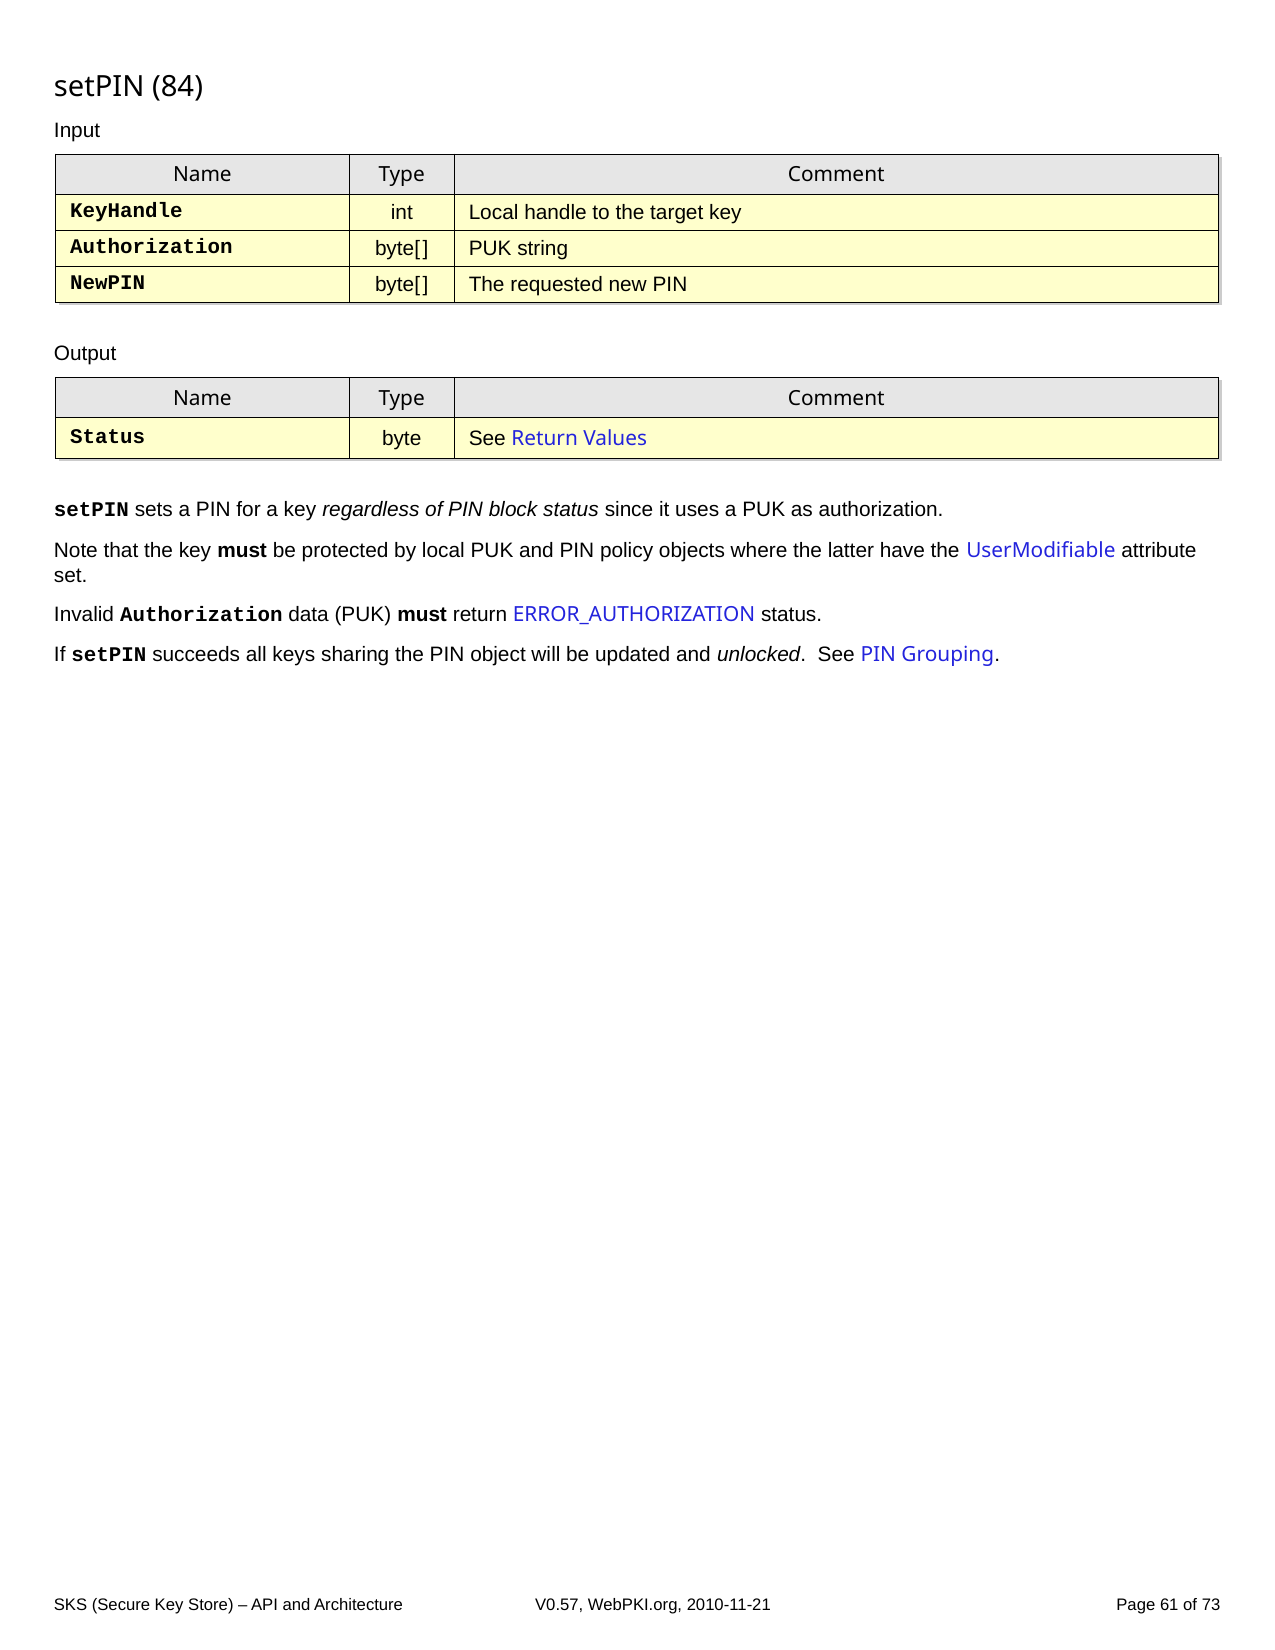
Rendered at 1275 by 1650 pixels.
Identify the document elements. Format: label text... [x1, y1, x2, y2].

table_header Name [56, 378, 349, 417]
table_header Type [350, 378, 454, 417]
table_cell The requested new PIN [455, 267, 1218, 302]
text setPIN sets a PIN for a key regardless of PIN block status since it uses a PUK as authorization. [54, 497, 1221, 523]
text If setPIN succeeds all keys sharing the PIN object will be updated and unlocked. See PIN Grouping. [54, 639, 1221, 668]
table_cell byte⁮[ ] [350, 267, 454, 302]
text Invalid Authorization data (PUK) must return ERROR_AUTHORIZATION status. [54, 599, 1221, 627]
table_cell NewPIN [56, 267, 349, 302]
subtitle setPIN (84) [54, 66, 1221, 105]
table_cell Local handle to the target key [455, 195, 1218, 230]
table_cell See Return Values [455, 418, 1218, 458]
table_cell Authorization [56, 231, 349, 266]
text Output [54, 341, 1221, 365]
table_cell byte⁮[ ] [350, 231, 454, 266]
table_cell PUK string [455, 231, 1218, 266]
text Note that the key must be protected by local PUK and PIN policy objects where the latter have the UserModifiable attribute set. [54, 535, 1221, 587]
table_header Comment [455, 378, 1218, 417]
table_header Name [56, 155, 349, 194]
table_cell byte [350, 418, 454, 458]
text Input [54, 118, 1221, 142]
table_cell int [350, 195, 454, 230]
table_header Type [350, 155, 454, 194]
table_cell KeyHandle [56, 195, 349, 230]
table_header Comment [455, 155, 1218, 194]
table_cell Status [56, 418, 349, 458]
